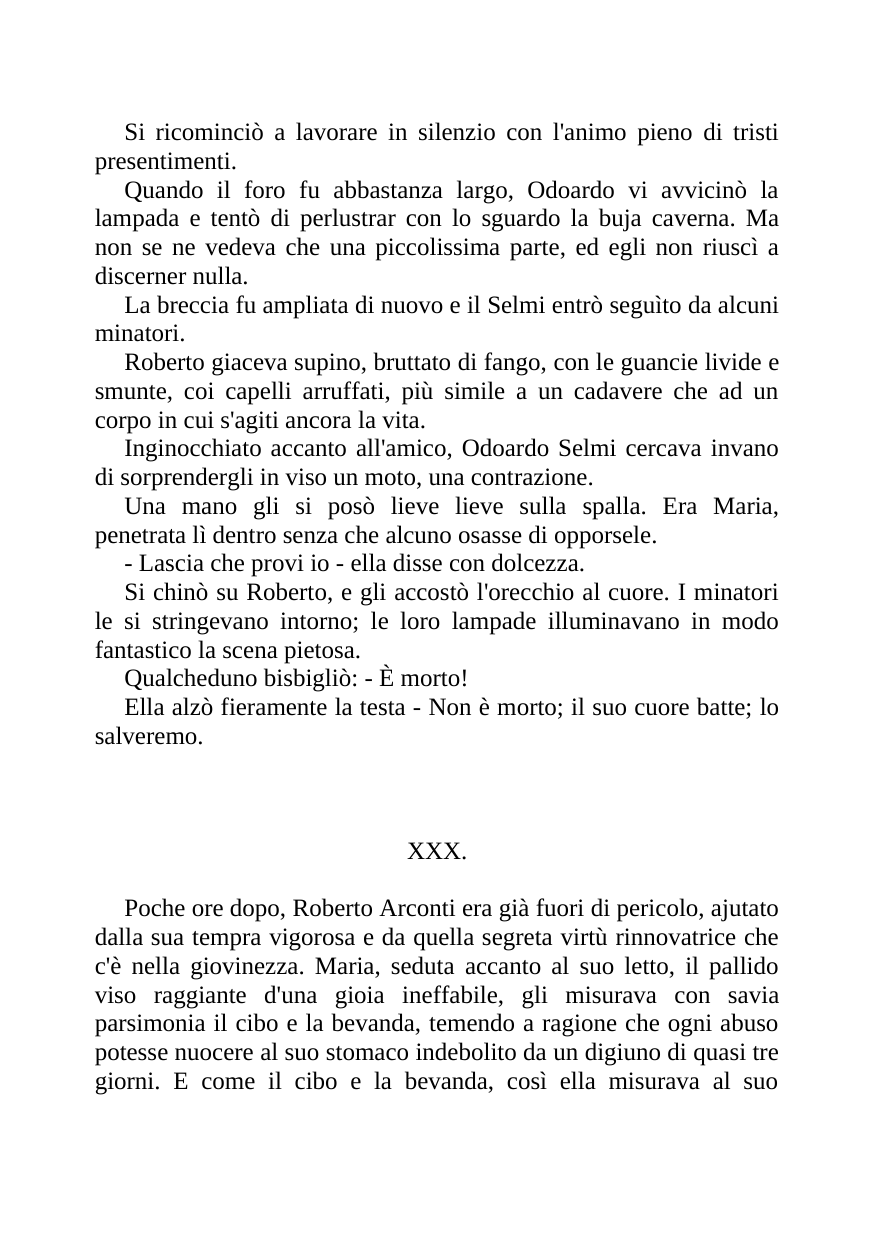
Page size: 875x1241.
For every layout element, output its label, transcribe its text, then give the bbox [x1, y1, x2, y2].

text Ella alzò fieramente la testa - Non è morto; il suo cuore batte; lo salveremo. [94, 692, 779, 750]
text XXX. [94, 836, 779, 865]
text - Lascia che provi io - ella disse con dolcezza. [94, 548, 779, 577]
text Inginocchiato accanto all'amico, Odoardo Selmi cercava invano di sorprendergli in viso un moto, una contrazione. [94, 433, 779, 491]
text Quando il foro fu abbastanza largo, Odoardo vi avvicinò la lampada e tentò di perlustrar con lo sguardo la buja caverna. Ma non se ne vedeva che una piccolissima parte, ed egli non riuscì a discerner nulla. [94, 175, 779, 290]
text Si chinò su Roberto, e gli accostò l'orecchio al cuore. I minatori le si stringevano intorno; le loro lampade illuminavano in modo fantastico la scena pietosa. [94, 577, 779, 663]
text Poche ore dopo, Roberto Arconti era già fuori di pericolo, ajutato dalla sua tempra vigorosa e da quella segreta virtù rinnovatrice che c'è nella giovinezza. Maria, seduta accanto al suo letto, il pallido viso raggiante d'una gioia ineffabile, gli misurava con savia parsimonia il cibo e la bevanda, temendo a ragione che ogni abuso potesse nuocere al suo stomaco indebolito da un digiuno di quasi tre giorni. E come il cibo e la bevanda, così ella misurava al suo [94, 893, 779, 1095]
text Si ricominciò a lavorare in silenzio con l'animo pieno di tristi presentimenti. [94, 117, 779, 175]
text Qualcheduno bisbigliò: - È morto! [94, 663, 779, 692]
text Una mano gli si posò lieve lieve sulla spalla. Era Maria, penetrata lì dentro senza che alcuno osasse di opporsele. [94, 491, 779, 548]
text Roberto giaceva supino, bruttato di fango, con le guancie livide e smunte, coi capelli arruffati, più simile a un cadavere che ad un corpo in cui s'agiti ancora la vita. [94, 347, 779, 433]
text La breccia fu ampliata di nuovo e il Selmi entrò seguìto da alcuni minatori. [94, 290, 779, 347]
